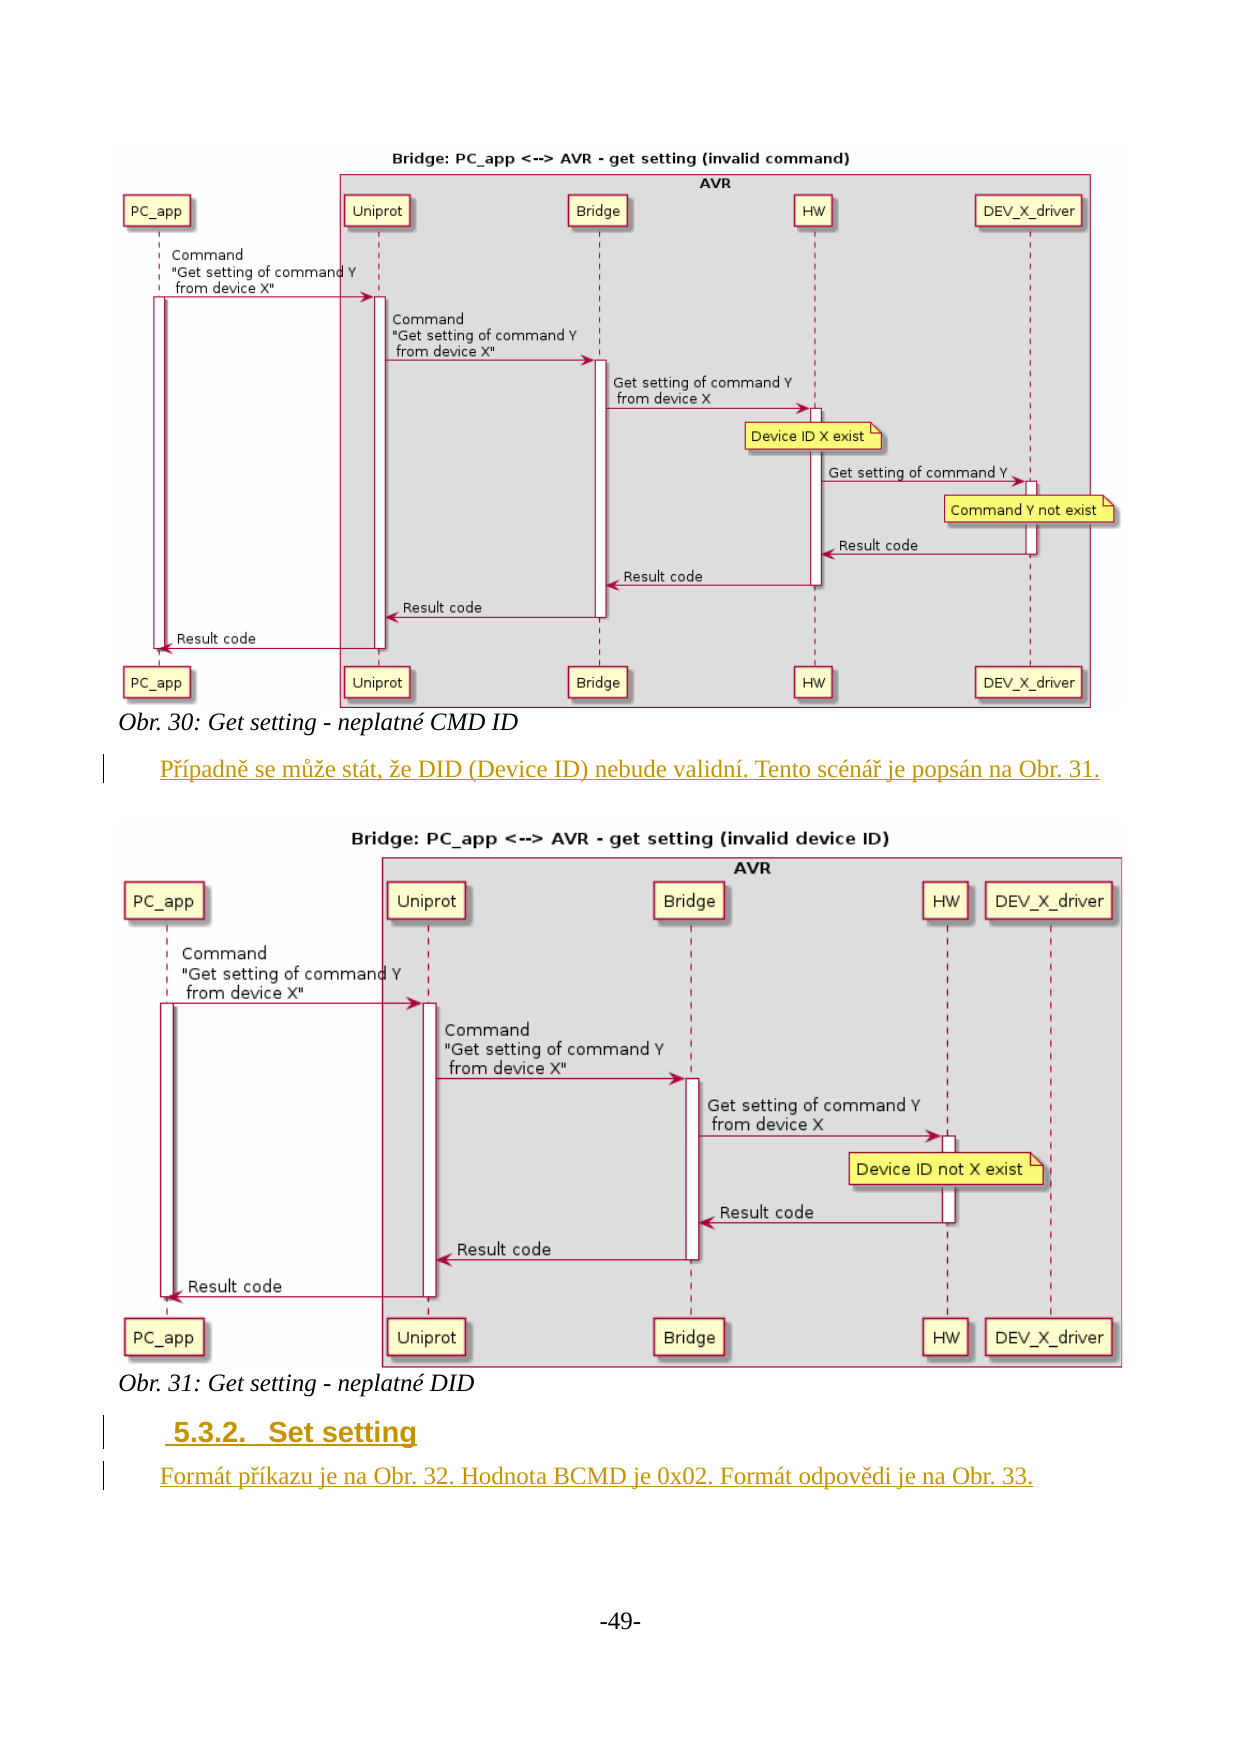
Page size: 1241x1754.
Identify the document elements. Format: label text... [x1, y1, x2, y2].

picture [118, 142, 1123, 708]
text Obr. 30: Get setting - neplatné CMD ID [118, 708, 1122, 736]
text [118, 118, 1122, 142]
picture [118, 819, 1123, 1369]
subtitle Set setting [163, 1397, 1122, 1448]
text Formát příkazu je na Obr. 32. Hodnota BCMD je 0x02. Formát odpovědi je na Obr. 33. [118, 1461, 1122, 1490]
text Obr. 31: Get setting - neplatné DID [118, 1369, 1122, 1397]
text Případně se může stát, že DID (Device ID) nebude validní. Tento scénář je popsán na Obr. 31. [118, 736, 1122, 783]
subtitle [118, 807, 1122, 819]
